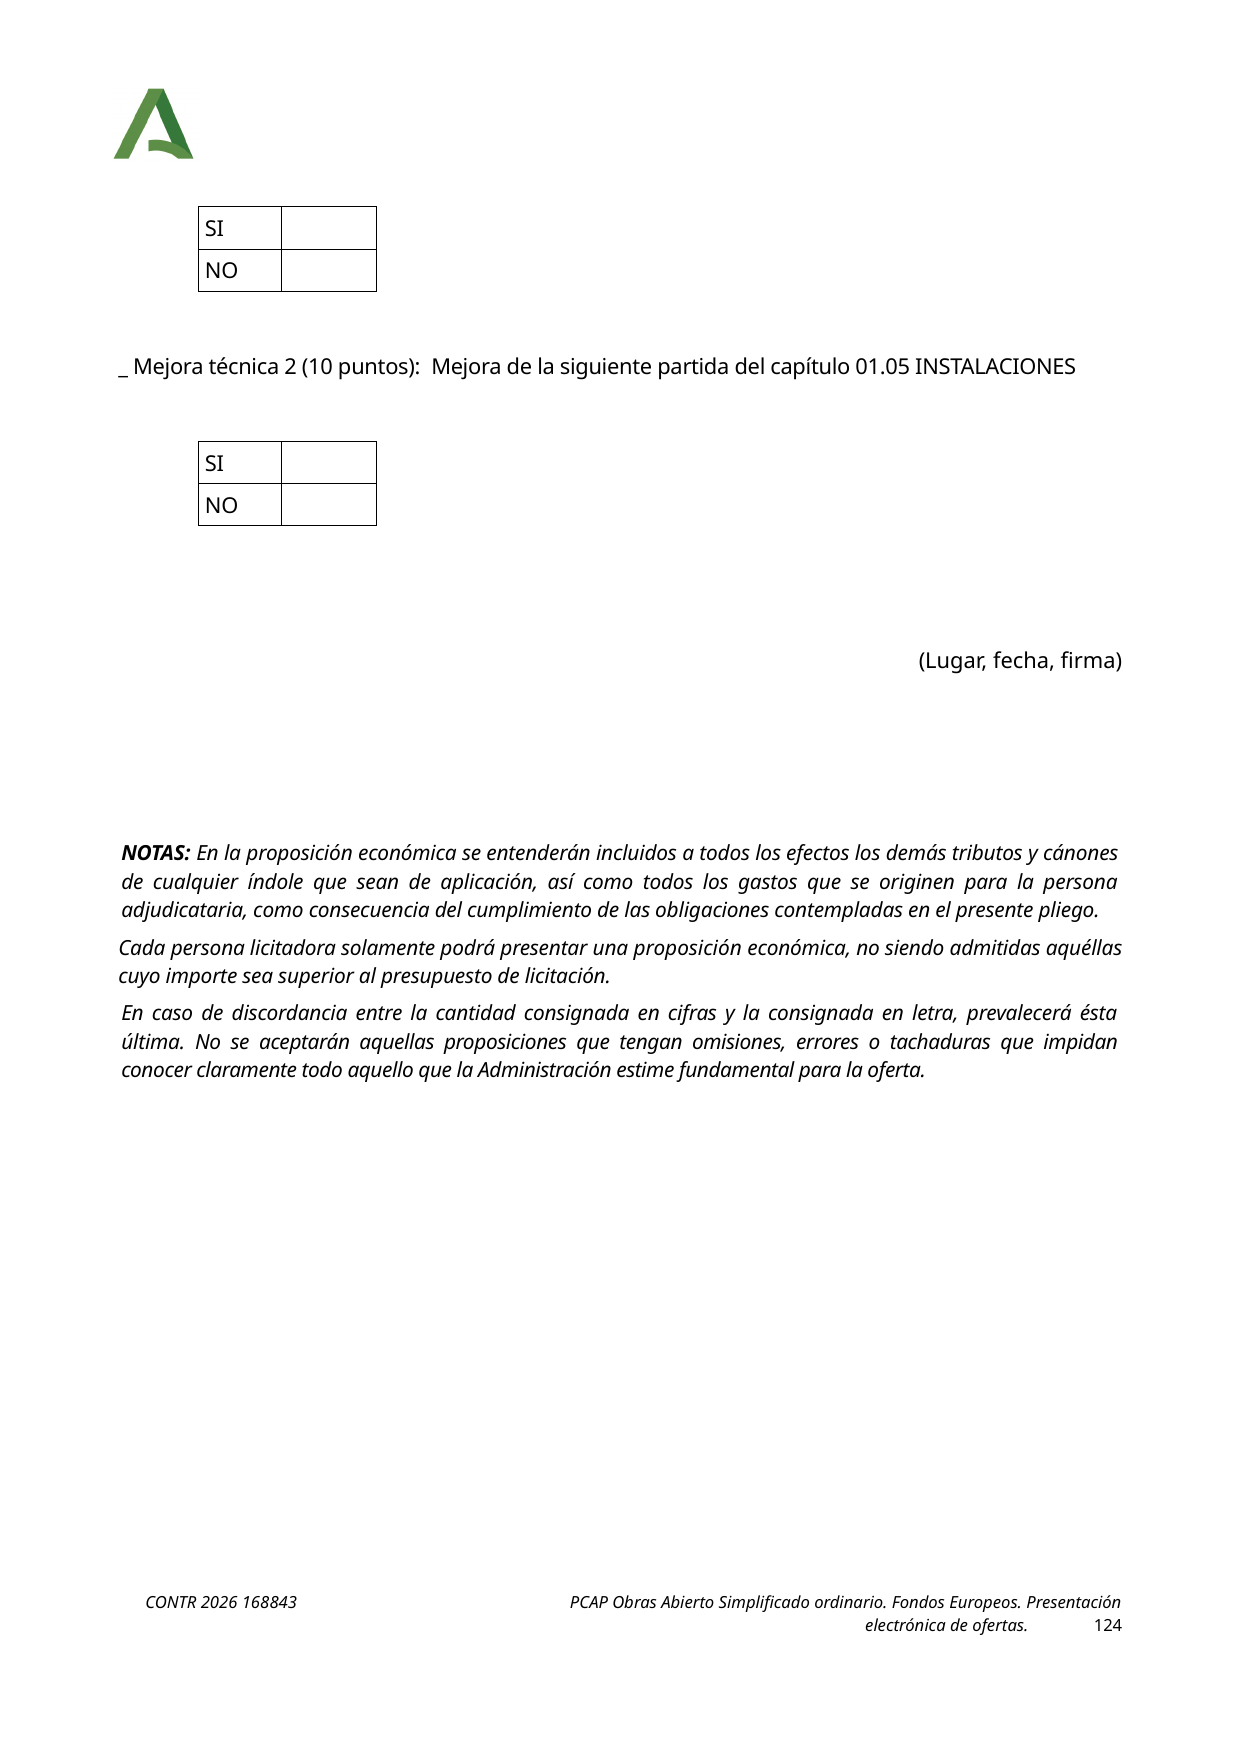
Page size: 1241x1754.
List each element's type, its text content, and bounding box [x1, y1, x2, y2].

text _ Mejora técnica 2 (10 puntos): Mejora de la siguiente partida del capítulo 01.05 INSTALACIONES [118, 351, 1122, 381]
table_header SI [199, 207, 281, 248]
text NOTAS: En la proposición económica se entenderán incluidos a todos los efectos los demás tributos y cánones de cualquier índole que sean de aplicación, así como todos los gastos que se originen para la persona adjudicataria, como consecuencia del cumplimiento de las obligaciones contempladas en el presente pliego. [118, 836, 1122, 927]
text (Lugar, fecha, firma) [118, 646, 1122, 675]
table_header [282, 442, 376, 483]
table_header [282, 207, 376, 248]
picture [109, 84, 198, 163]
text Cada persona licitadora solamente podrá presentar una proposición económica, no siendo admitidas aquéllas cuyo importe sea superior al presupuesto de licitación. [118, 933, 1122, 989]
table_cell NO [199, 250, 281, 291]
text En caso de discordancia entre la cantidad consignada en cifras y la consignada en letra, prevalecerá ésta última. No se aceptarán aquellas proposiciones que tengan omisiones, errores o tachaduras que impidan conocer claramente todo aquello que la Administración estime fundamental para la oferta. [118, 995, 1122, 1087]
table_cell NO [199, 484, 281, 525]
table_cell [282, 250, 376, 291]
table_header SI [199, 442, 281, 483]
table_cell [282, 484, 376, 525]
